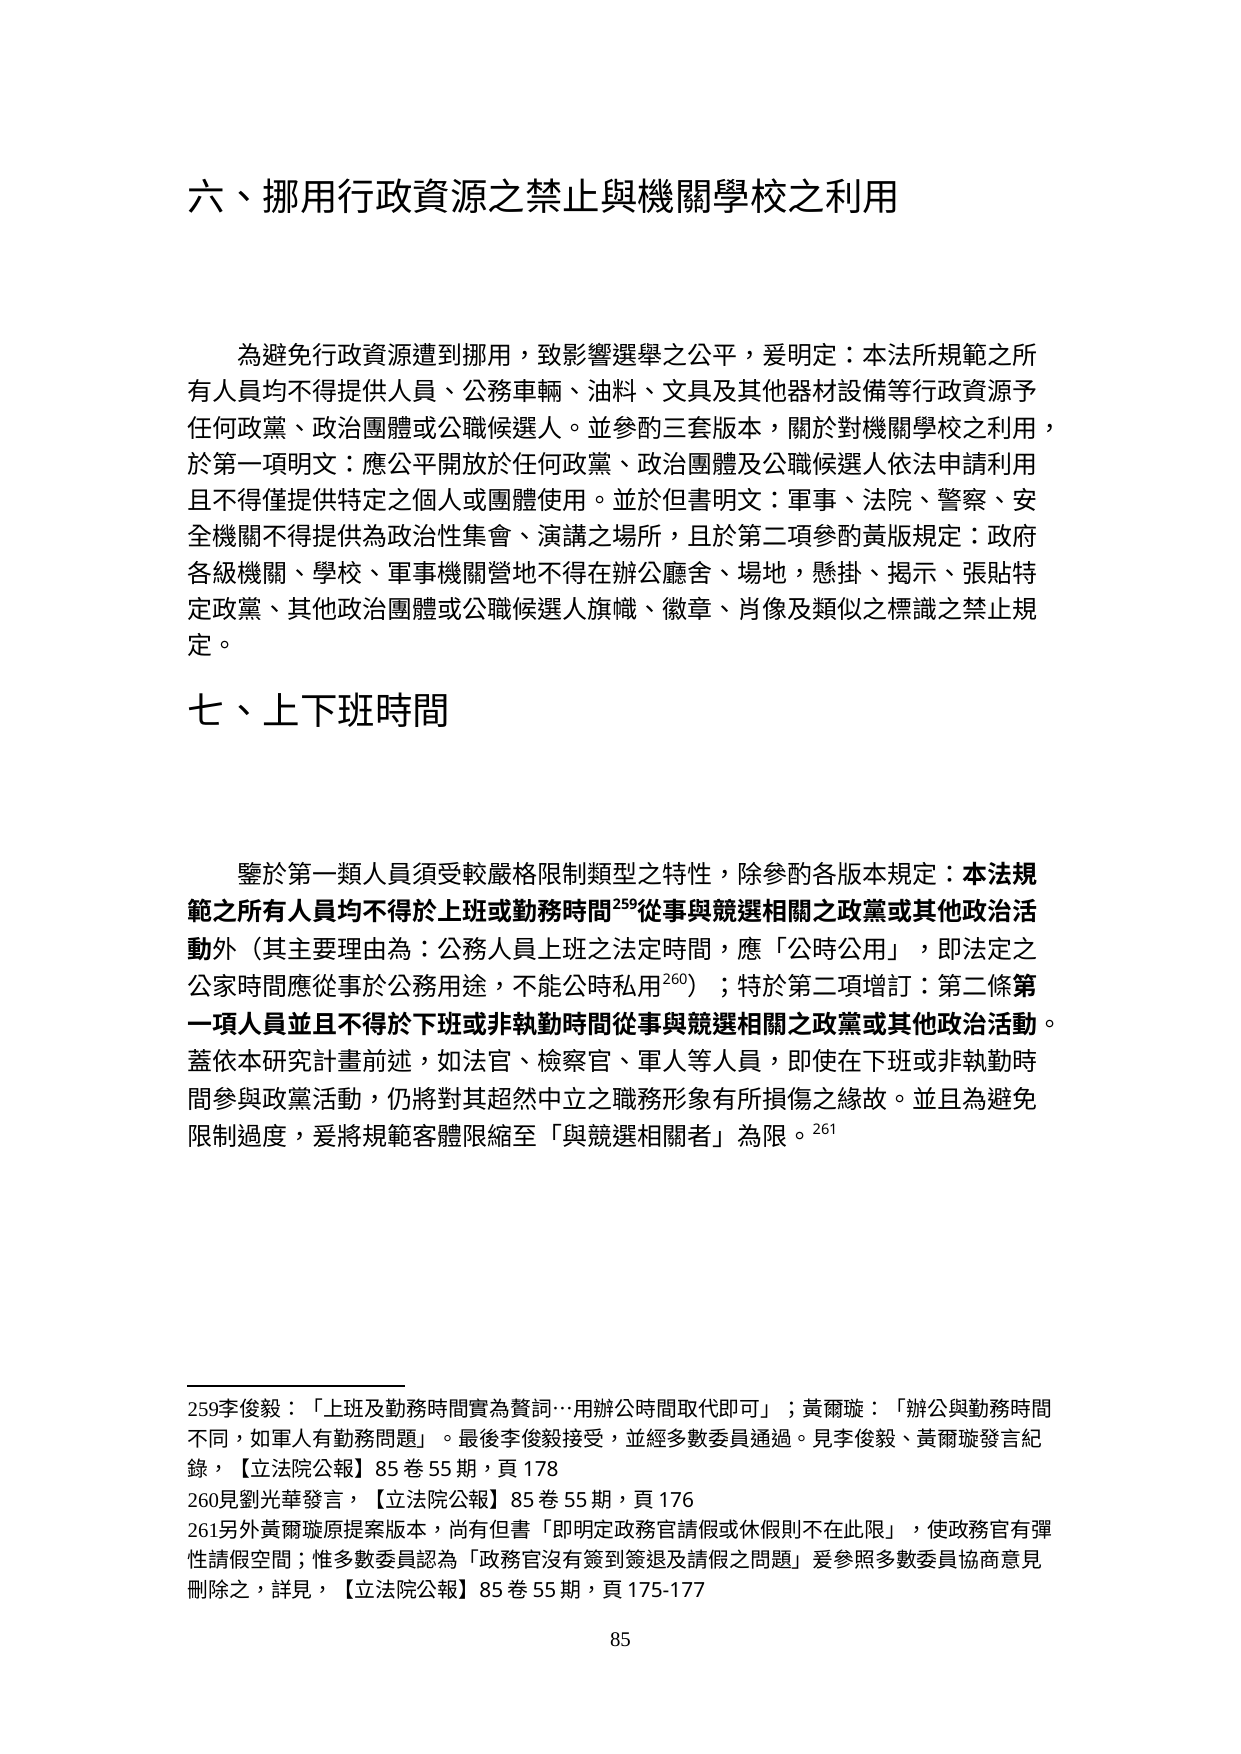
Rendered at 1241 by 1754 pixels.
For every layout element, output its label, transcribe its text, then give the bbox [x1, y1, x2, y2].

text 李俊毅：「上班及勤務時間實為贅詞…用辦公時間取代即可」；黃爾璇：「辦公與勤務時間不同，如軍人有勤務問題」。最後李俊毅接受，並經多數委員通過。見李俊毅、黃爾璇發言紀錄，【立法院公報】85卷55期，頁178 [187, 1392, 1053, 1483]
text 鑒於第一類人員須受較嚴格限制類型之特性，除參酌各版本規定：本法規範之所有人員均不得於上班或勤務時間從事與競選相關之政黨或其他政治活動外（其主要理由為：公務人員上班之法定時間，應「公時公用」，即法定之公家時間應從事於公務用途，不能公時私用）；特於第二項增訂：第二條第一項人員並且不得於下班或非執勤時間從事與競選相關之政黨或其他政治活動。蓋依本研究計畫前述，如法官、檢察官、軍人等人員，即使在下班或非執勤時間參與政黨活動，仍將對其超然中立之職務形象有所損傷之緣故。並且為避免限制過度，爰將規範客體限縮至「與競選相關者」為限。 [187, 847, 1053, 1147]
text 另外黃爾璇原提案版本，尚有但書「即明定政務官請假或休假則不在此限」，使政務官有彈性請假空間；惟多數委員認為「政務官沒有簽到簽退及請假之問題」爰參照多數委員協商意見刪除之，詳見，【立法院公報】85卷55期，頁175-177 [187, 1513, 1053, 1604]
subtitle 六、挪用行政資源之禁止與機關學校之利用 [187, 150, 1053, 225]
text 見劉光華發言，【立法院公報】85卷55期，頁176 [187, 1483, 1053, 1513]
text 為避免行政資源遭到挪用，致影響選舉之公平，爰明定：本法所規範之所有人員均不得提供人員、公務車輛、油料、文具及其他器材設備等行政資源予任何政黨、政治團體或公職候選人。並參酌三套版本，關於對機關學校之利用，於第一項明文：應公平開放於任何政黨、政治團體及公職候選人依法申請利用且不得僅提供特定之個人或團體使用。並於但書明文：軍事、法院、警察、安全機關不得提供為政治性集會、演講之場所，且於第二項參酌黃版規定：政府各級機關、學校、軍事機關營地不得在辦公廳舍、場地，懸掛、揭示、張貼特定政黨、其他政治團體或公職候選人旗幟、徽章、肖像及類似之標識之禁止規定。 [187, 336, 1053, 662]
subtitle 七、上下班時間 [187, 664, 1053, 739]
